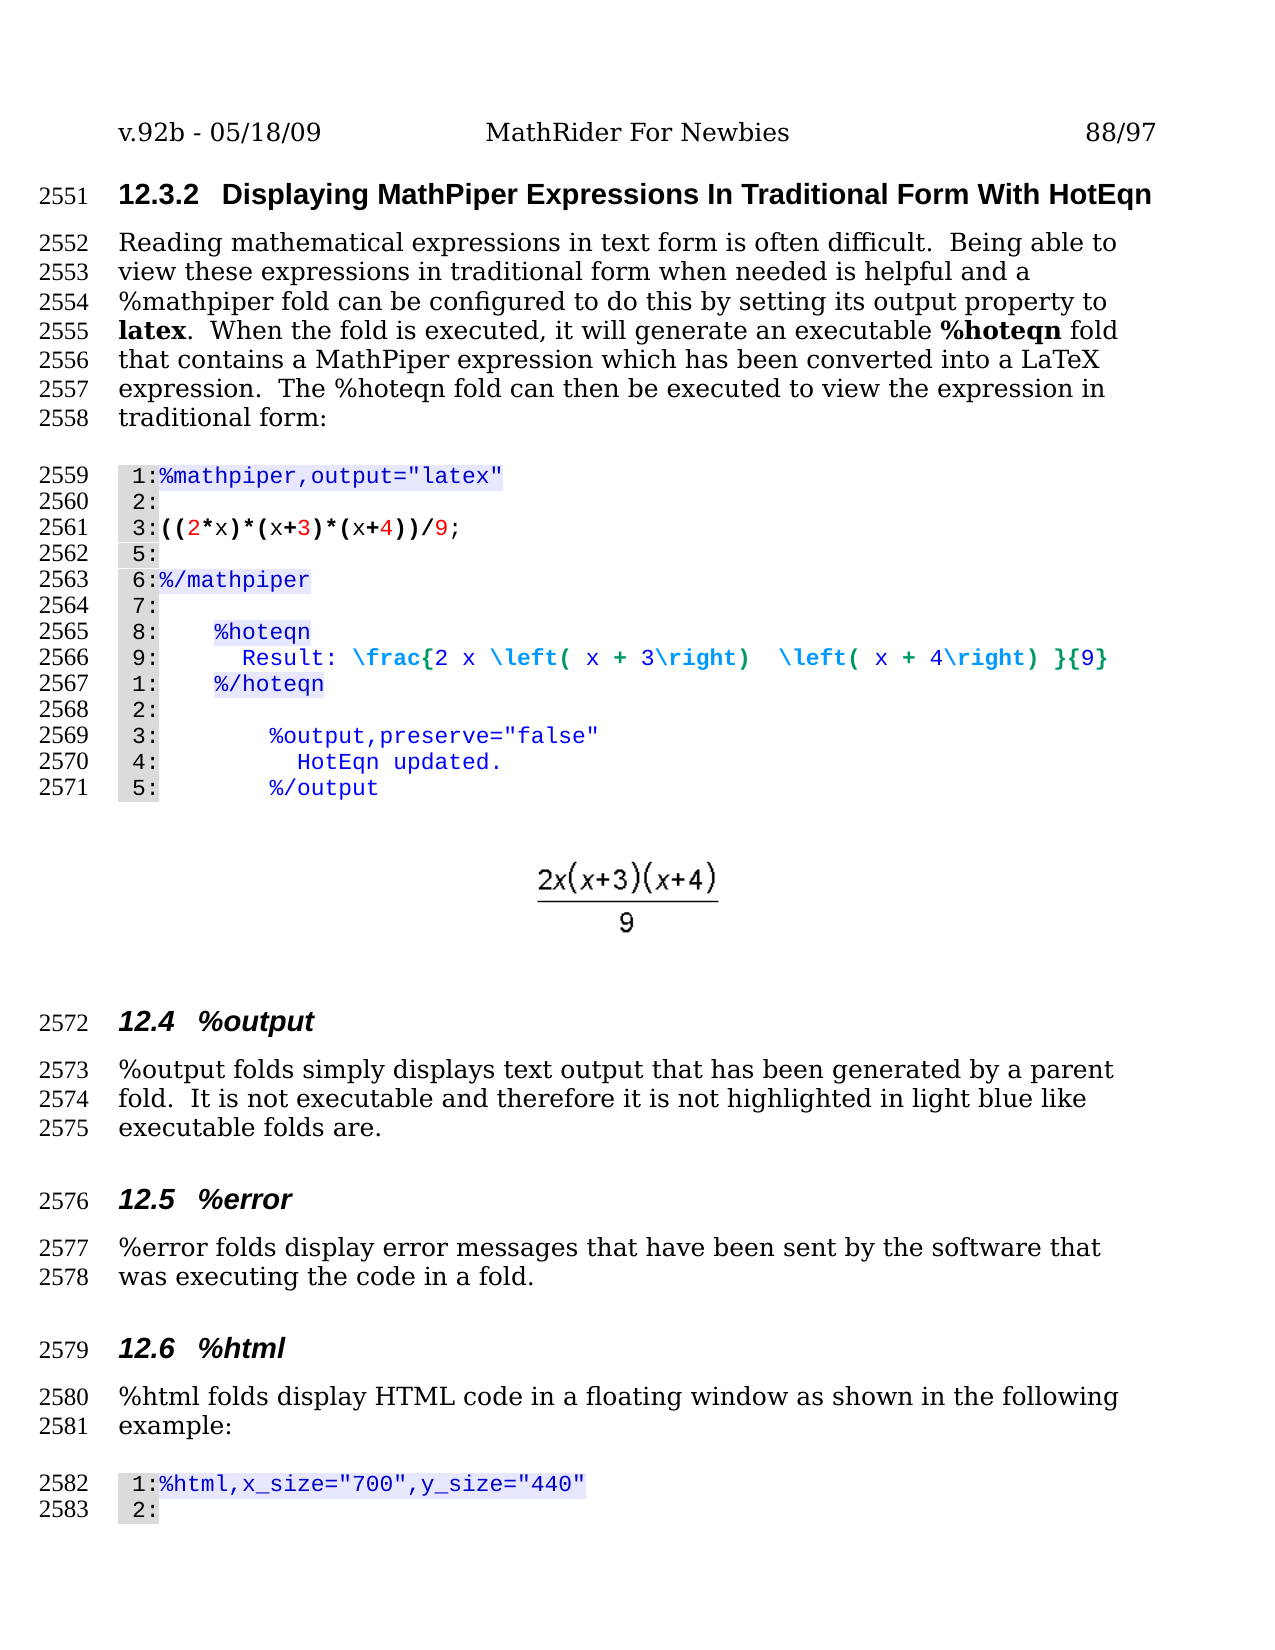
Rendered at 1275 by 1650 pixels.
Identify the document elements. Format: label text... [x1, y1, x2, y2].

text 2: [118, 491, 1157, 517]
text 5: %/output [118, 776, 1157, 802]
text 9: Result: \frac{2 x \left( x + 3\right) \left( x + 4\right) }{9} [118, 646, 1157, 672]
text 8: %hoteqn [118, 620, 1157, 646]
text %output folds simply displays text output that has been generated by a parent fold. It is not executable and therefore it is not highlighted in light blue like executable folds are. [118, 1055, 1157, 1143]
text 6:%/mathpiper [118, 568, 1157, 594]
text 4: HotEqn updated. [118, 750, 1157, 776]
text 2: [118, 1499, 1157, 1524]
text %html folds display HTML code in a floating window as shown in the following example: [118, 1382, 1157, 1441]
text Reading mathematical expressions in text form is often difficult. Being able to view these expressions in traditional form when needed is helpful and a %mathpiper fold can be configured to do this by setting its output property to latex. When the fold is executed, it will generate an executable %hoteqn fold that contains a MathPiper expression which has been converted into a LaTeX expression. The %hoteqn fold can then be executed to view the expression in traditional form: [118, 228, 1157, 433]
text %error folds display error messages that have been sent by the software that was executing the code in a fold. [118, 1233, 1157, 1292]
text 3:((2*x)*(x+3)*(x+4))/9; [118, 517, 1157, 542]
text 1:%mathpiper,output="latex" [118, 465, 1157, 491]
text 1: %/hoteqn [118, 672, 1157, 698]
text 1:%html,x_size="700",y_size="440" [118, 1473, 1157, 1499]
text 5: [118, 542, 1157, 568]
subtitle %html [118, 1331, 1157, 1364]
subtitle %error [118, 1182, 1157, 1215]
subtitle Displaying MathPiper Expressions In Traditional Form With HotEqn [118, 177, 1157, 210]
text 7: [118, 594, 1157, 620]
subtitle %output [118, 1004, 1157, 1037]
text 2: [118, 698, 1157, 724]
picture [534, 857, 741, 945]
text 3: %output,preserve="false" [118, 724, 1157, 750]
